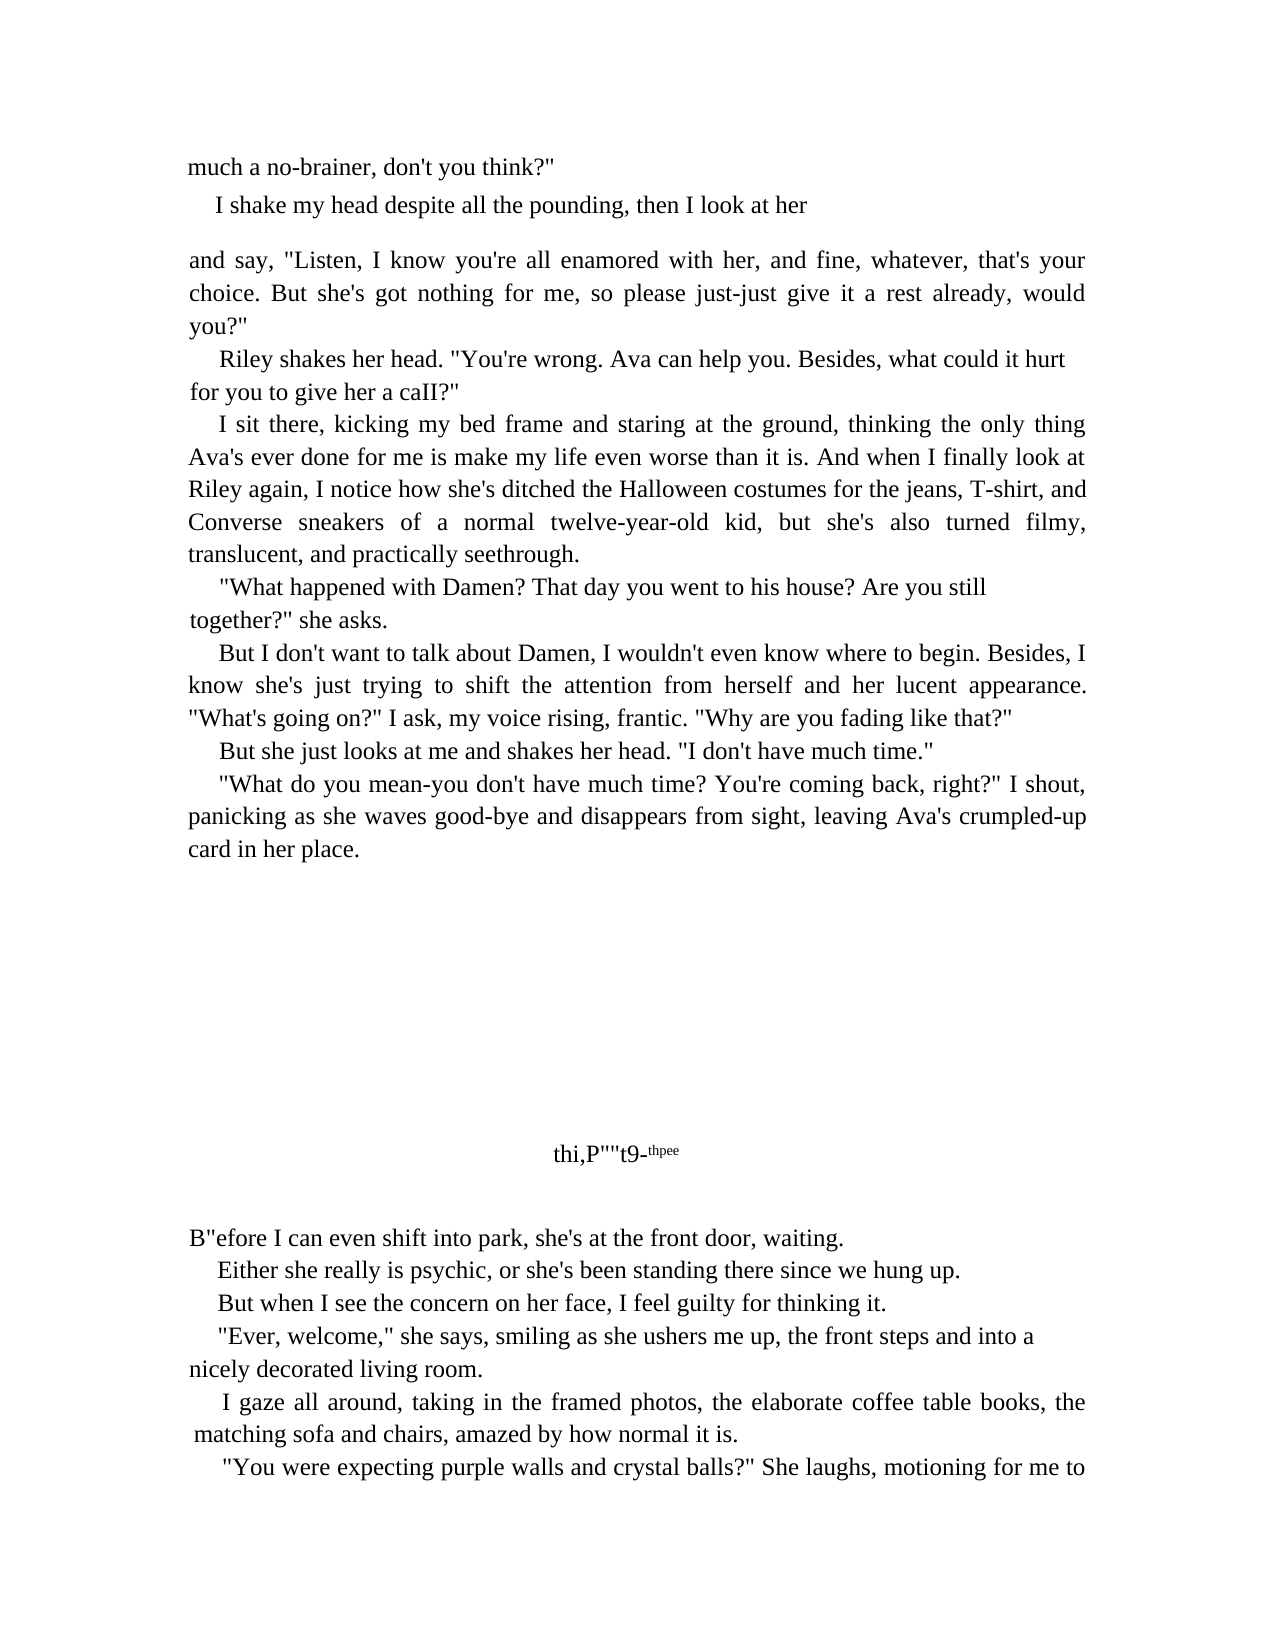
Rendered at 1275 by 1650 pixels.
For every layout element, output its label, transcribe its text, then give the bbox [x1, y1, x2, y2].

text "What happened with Damen? That day you went to his house? Are you still together?" she asks. [189, 570, 1087, 635]
text Riley shakes her head. "You're wrong. Ava can help you. Be­sides, what could it hurt for you to give her a caII?" [189, 342, 1087, 407]
text "You were expecting purple walls and crystal balls?" She laughs, motioning for me to [193, 1449, 1087, 1482]
text I gaze all around, taking in the framed photos, the elaborate coffee table books, the matching sofa and chairs, amazed by how normal it is. [193, 1384, 1087, 1449]
text much a no-brainer, don't you think?" [187, 150, 1068, 182]
text But when I see the concern on her face, I feel guilty for think­ing it. [189, 1285, 1083, 1318]
text Either she really is psychic, or she's been standing there since we hung up. [189, 1252, 1087, 1285]
text and say, "Listen, I know you're all enamored with her, and fine, whatever, that's your choice. But she's got nothing for me, so please just-just give it a rest already, would you?" [189, 242, 1087, 341]
text B"efore I can even shift into park, she's at the front door, waiting. [189, 1224, 1087, 1252]
text But I don't want to talk about Damen, I wouldn't even know where to begin. Besides, I know she's just trying to shift the atten­tion from herself and her lucent appearance. "What's going on?" I ask, my voice rising, frantic. "Why are you fading like that?" [188, 635, 1087, 733]
text "Ever, welcome," she says, smiling as she ushers me up, the front steps and into a nicely decorated living room. [189, 1318, 1083, 1384]
text I sit there, kicking my bed frame and staring at the ground, thinking the only thing Ava's ever done for me is make my life even worse than it is. And when I finally look at Riley again, I no­tice how she's ditched the Halloween costumes for the jeans, T-shirt, and Converse sneakers of a normal twelve-year-old kid, but she's also turned filmy, translucent, and practically see­through. [188, 407, 1087, 569]
text I shake my head despite all the pounding, then I look at her [215, 182, 1084, 221]
text thi,P""t9-thpee [553, 1135, 1087, 1169]
text "What do you mean-you don't have much time? You're coming back, right?" I shout, panicking as she waves good-bye and disap­pears from sight, leaving Ava's crumpled-up card in her place. [188, 766, 1087, 864]
text But she just looks at me and shakes her head. "I don't have much time." [189, 733, 1087, 766]
